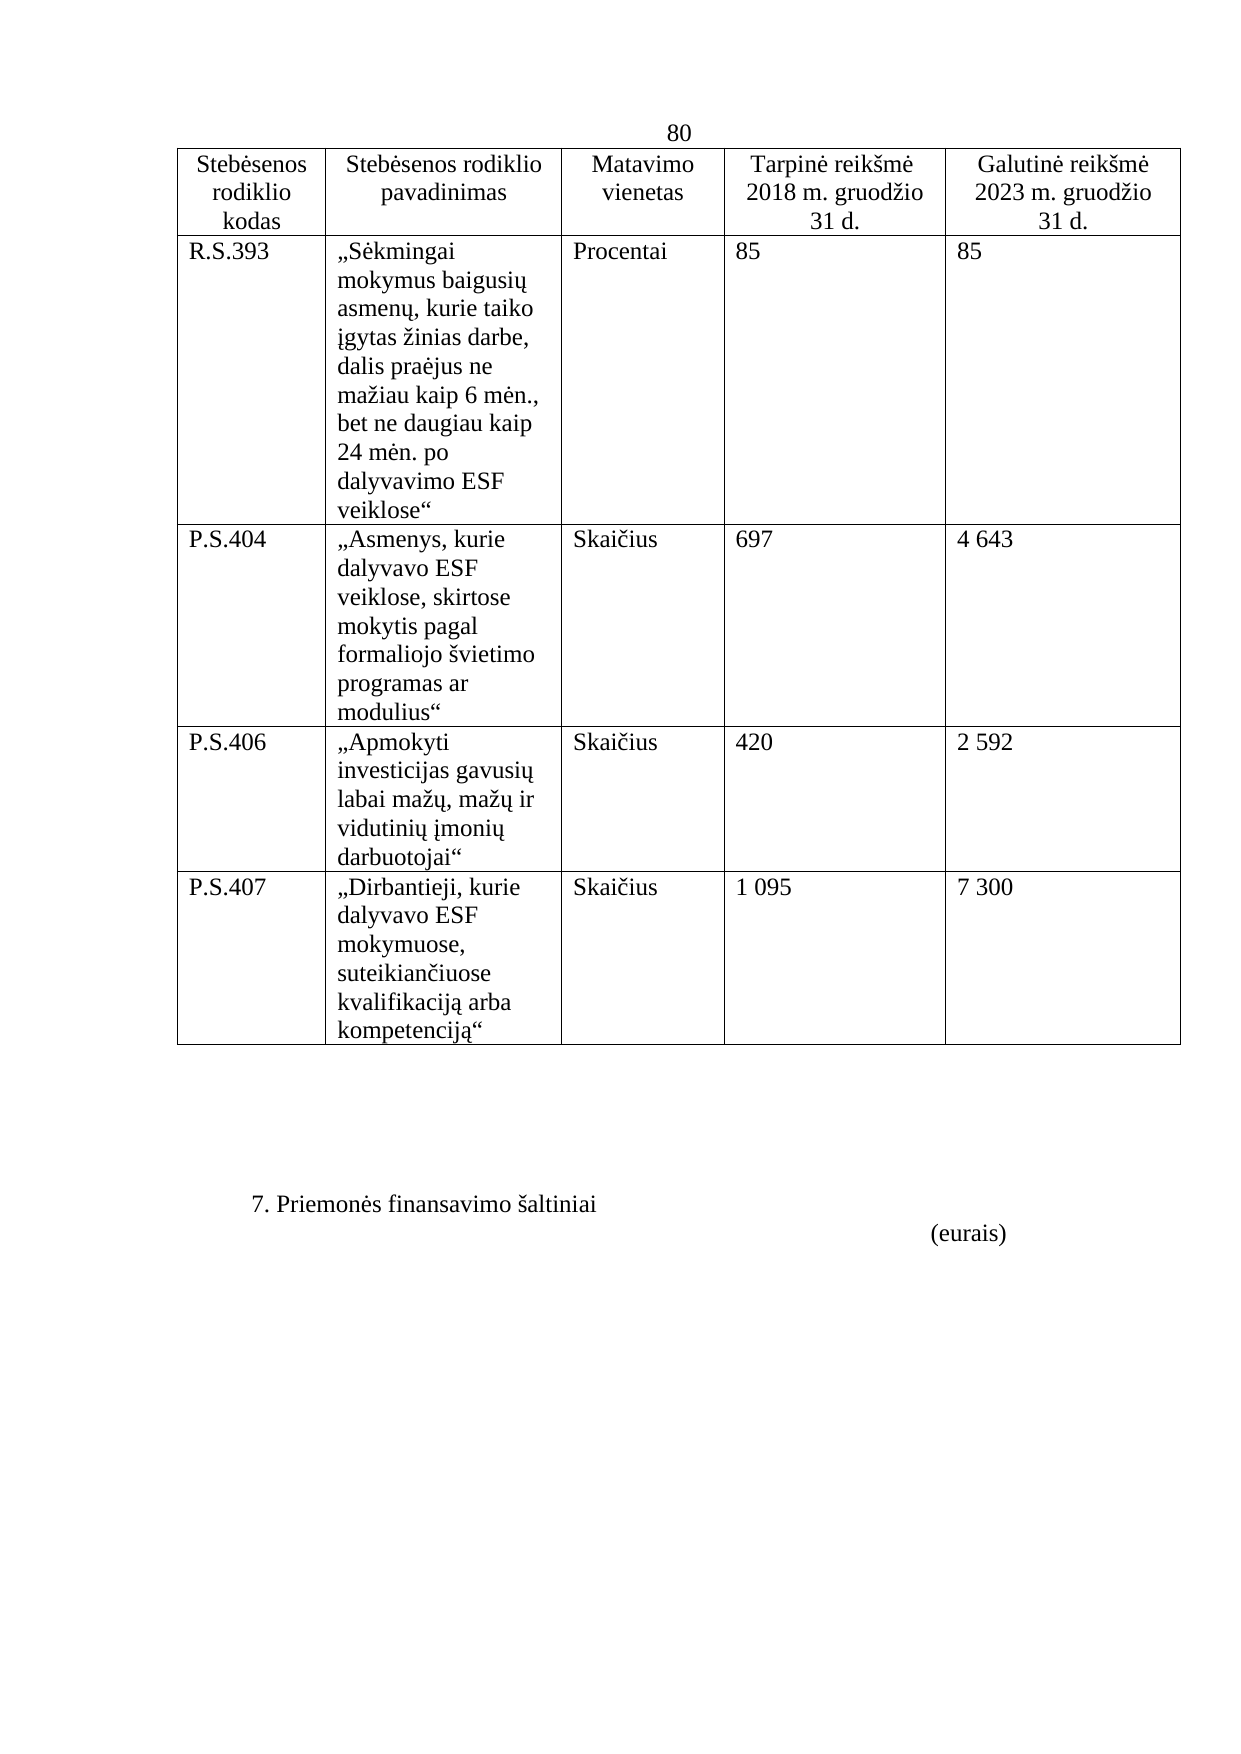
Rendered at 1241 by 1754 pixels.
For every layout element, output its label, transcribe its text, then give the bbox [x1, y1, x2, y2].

table_cell „Apmokyti investicijas gavusių labai mažų, mažų ir vidutinių įmonių darbuotojai“ [326, 727, 561, 871]
table_cell Skaičius [562, 525, 724, 726]
table_cell Skaičius [562, 727, 724, 871]
table_cell 420 [725, 727, 945, 871]
table_cell 2 592 [946, 727, 1180, 871]
table_cell 7 300 [946, 872, 1180, 1044]
table_cell P.S.407 [178, 872, 325, 1044]
table_cell Skaičius [562, 872, 724, 1044]
table_cell 85 [725, 236, 945, 523]
table_header Stebėsenos rodiklio kodas [178, 149, 325, 235]
table_header Tarpinė reikšmė 2018 m. gruodžio 31 d. [725, 149, 945, 235]
table_cell P.S.406 [178, 727, 325, 871]
table_cell 4 643 [946, 525, 1180, 726]
table_header Matavimo vienetas [562, 149, 724, 235]
table_cell Procentai [562, 236, 724, 523]
table_cell „Sėkmingai mokymus baigusių asmenų, kurie taiko įgytas žinias darbe, dalis praėjus ne mažiau kaip 6 mėn., bet ne daugiau kaip 24 mėn. po dalyvavimo ESF veiklose“ [326, 236, 561, 523]
table_cell „Asmenys, kurie dalyvavo ESF veiklose, skirtose mokytis pagal formaliojo švietimo programas ar modulius“ [326, 525, 561, 726]
text 7. Priemonės finansavimo šaltiniai [177, 1189, 1181, 1218]
table_cell 697 [725, 525, 945, 726]
table_header Stebėsenos rodiklio pavadinimas [326, 149, 561, 235]
text (eurais) [177, 1218, 1181, 1246]
table_cell 85 [946, 236, 1180, 523]
table_cell P.S.404 [178, 525, 325, 726]
table_header Galutinė reikšmė 2023 m. gruodžio 31 d. [946, 149, 1180, 235]
table_cell R.S.393 [178, 236, 325, 523]
table_cell 1 095 [725, 872, 945, 1044]
table_cell „Dirbantieji, kurie dalyvavo ESF mokymuose, suteikiančiuose kvalifikaciją arba kompetenciją“ [326, 872, 561, 1044]
